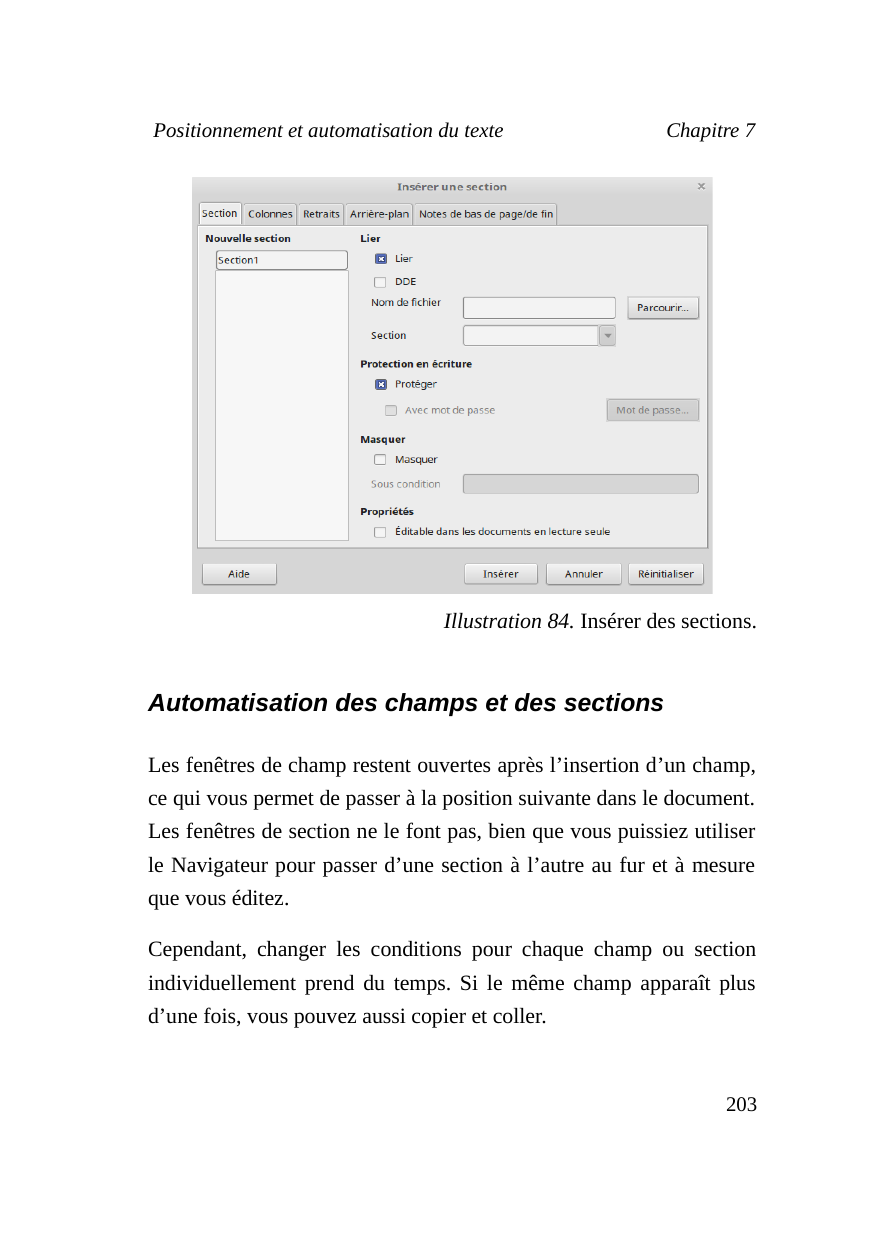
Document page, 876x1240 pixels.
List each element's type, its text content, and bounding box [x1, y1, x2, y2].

text Cependant, changer les conditions pour chaque champ ou section individuellement prend du temps. Si le même champ apparaît plus d’une fois, vous pouvez aussi copier et coller. [148, 930, 757, 1030]
subtitle Insérer des sections. [148, 608, 757, 634]
text Les fenêtres de champ restent ouvertes après l’insertion d’un champ, ce qui vous permet de passer à la position suivante dans le document. Les fenêtres de section ne le font pas, bien que vous puissiez utiliser le Navigateur pour passer d’une section à l’autre au fur et à mesure que vous éditez. [148, 746, 757, 912]
subtitle Automatisation des champs et des sections [148, 688, 757, 716]
picture [192, 177, 713, 594]
